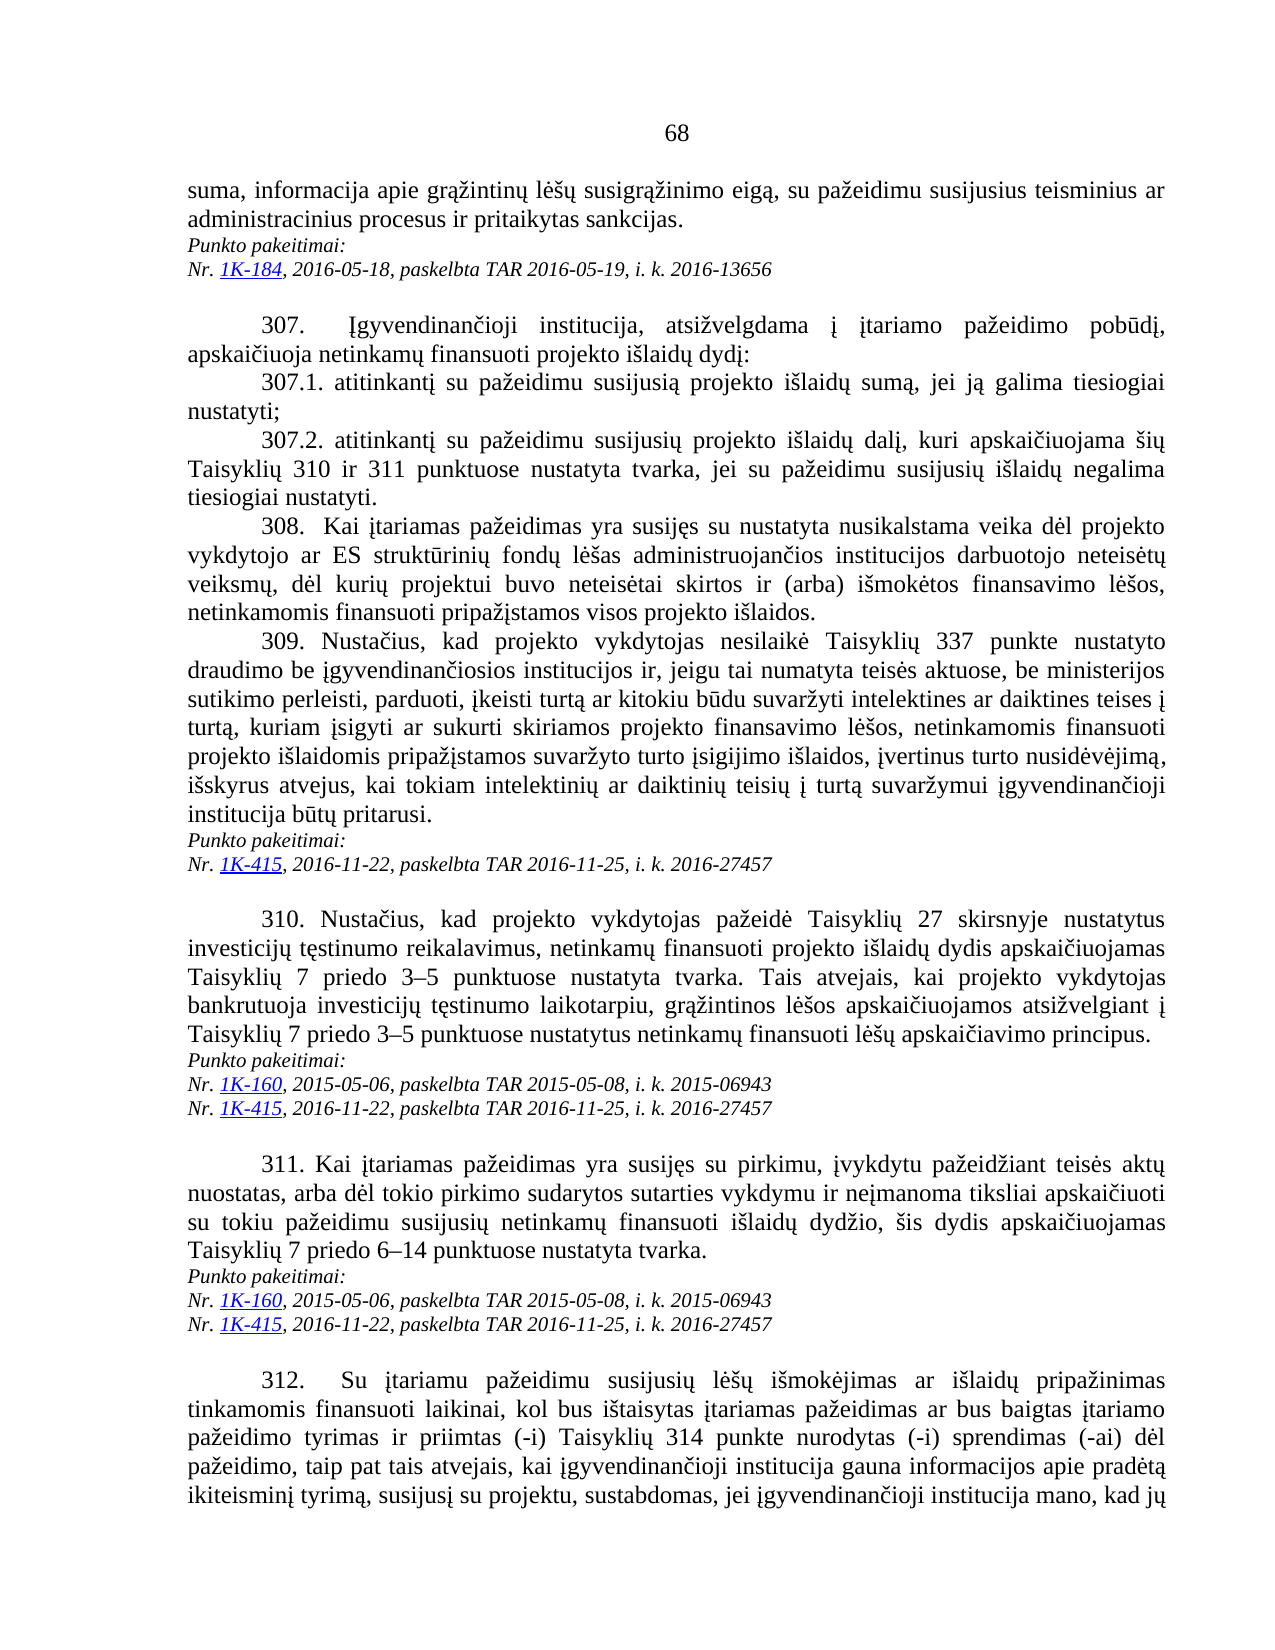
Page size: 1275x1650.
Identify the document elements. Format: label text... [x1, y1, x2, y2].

text 307.2. atitinkantį su pažeidimu susijusių projekto išlaidų dalį, kuri apskaičiuojama šių Taisyklių 310 ir 311 punktuose nustatyta tvarka, jei su pažeidimu susijusių išlaidų negalima tiesiogiai nustatyti. [187, 425, 1167, 511]
text 312. Su įtariamu pažeidimu susijusių lėšų išmokėjimas ar išlaidų pripažinimas tinkamomis finansuoti laikinai, kol bus ištaisytas įtariamas pažeidimas ar bus baigtas įtariamo pažeidimo tyrimas ir priimtas (-i) Taisyklių 314 punkte nurodytas (-i) sprendimas (-ai) dėl pažeidimo, taip pat tais atvejais, kai įgyvendinančioji institucija gauna informacijos apie pradėtą ikiteisminį tyrimą, susijusį su projektu, sustabdomas, jei įgyvendinančioji institucija mano, kad jų [187, 1365, 1167, 1509]
text Punkto pakeitimai: [187, 233, 1167, 257]
text Nr. 1K-160, 2015-05-06, paskelbta TAR 2015-05-08, i. k. 2015-06943 [187, 1072, 1167, 1096]
text Nr. 1K-415, 2016-11-22, paskelbta TAR 2016-11-25, i. k. 2016-27457 [187, 852, 1167, 876]
text Nr. 1K-415, 2016-11-22, paskelbta TAR 2016-11-25, i. k. 2016-27457 [187, 1312, 1167, 1336]
text 307. Įgyvendinančioji institucija, atsižvelgdama į įtariamo pažeidimo pobūdį, apskaičiuoja netinkamų finansuoti projekto išlaidų dydį: [187, 310, 1167, 367]
text 307.1. atitinkantį su pažeidimu susijusią projekto išlaidų sumą, jei ją galima tiesiogiai nustatyti; [187, 367, 1167, 425]
text 311. Kai įtariamas pažeidimas yra susijęs su pirkimu, įvykdytu pažeidžiant teisės aktų nuostatas, arba dėl tokio pirkimo sudarytos sutarties vykdymu ir neįmanoma tiksliai apskaičiuoti su tokiu pažeidimu susijusių netinkamų finansuoti išlaidų dydžio, šis dydis apskaičiuojamas Taisyklių 7 priedo 6–14 punktuose nustatyta tvarka. [187, 1149, 1167, 1264]
text Nr. 1K-184, 2016-05-18, paskelbta TAR 2016-05-19, i. k. 2016-13656 [187, 257, 1167, 281]
text Nr. 1K-160, 2015-05-06, paskelbta TAR 2015-05-08, i. k. 2015-06943 [187, 1288, 1167, 1312]
text 309. Nustačius, kad projekto vykdytojas nesilaikė Taisyklių 337 punkte nustatyto draudimo be įgyvendinančiosios institucijos ir, jeigu tai numatyta teisės aktuose, be ministerijos sutikimo perleisti, parduoti, įkeisti turtą ar kitokiu būdu suvaržyti intelektines ar daiktines teises į turtą, kuriam įsigyti ar sukurti skiriamos projekto finansavimo lėšos, netinkamomis finansuoti projekto išlaidomis pripažįstamos suvaržyto turto įsigijimo išlaidos, įvertinus turto nusidėvėjimą, išskyrus atvejus, kai tokiam intelektinių ar daiktinių teisių į turtą suvaržymui įgyvendinančioji institucija būtų pritarusi. [187, 626, 1167, 827]
text Nr. 1K-415, 2016-11-22, paskelbta TAR 2016-11-25, i. k. 2016-27457 [187, 1096, 1167, 1120]
text 310. Nustačius, kad projekto vykdytojas pažeidė Taisyklių 27 skirsnyje nustatytus investicijų tęstinumo reikalavimus, netinkamų finansuoti projekto išlaidų dydis apskaičiuojamas Taisyklių 7 priedo 3–5 punktuose nustatyta tvarka. Tais atvejais, kai projekto vykdytojas bankrutuoja investicijų tęstinumo laikotarpiu, grąžintinos lėšos apskaičiuojamos atsižvelgiant į Taisyklių 7 priedo 3–5 punktuose nustatytus netinkamų finansuoti lėšų apskaičiavimo principus. [187, 904, 1167, 1048]
text Punkto pakeitimai: [187, 1264, 1167, 1288]
text Punkto pakeitimai: [187, 827, 1167, 852]
text suma, informacija apie grąžintinų lėšų susigrąžinimo eigą, su pažeidimu susijusius teisminius ar administracinius procesus ir pritaikytas sankcijas. [187, 176, 1167, 233]
text 308. Kai įtariamas pažeidimas yra susijęs su nustatyta nusikalstama veika dėl projekto vykdytojo ar ES struktūrinių fondų lėšas administruojančios institucijos darbuotojo neteisėtų veiksmų, dėl kurių projektui buvo neteisėtai skirtos ir (arba) išmokėtos finansavimo lėšos, netinkamomis finansuoti pripažįstamos visos projekto išlaidos. [187, 511, 1167, 626]
text Punkto pakeitimai: [187, 1048, 1167, 1072]
